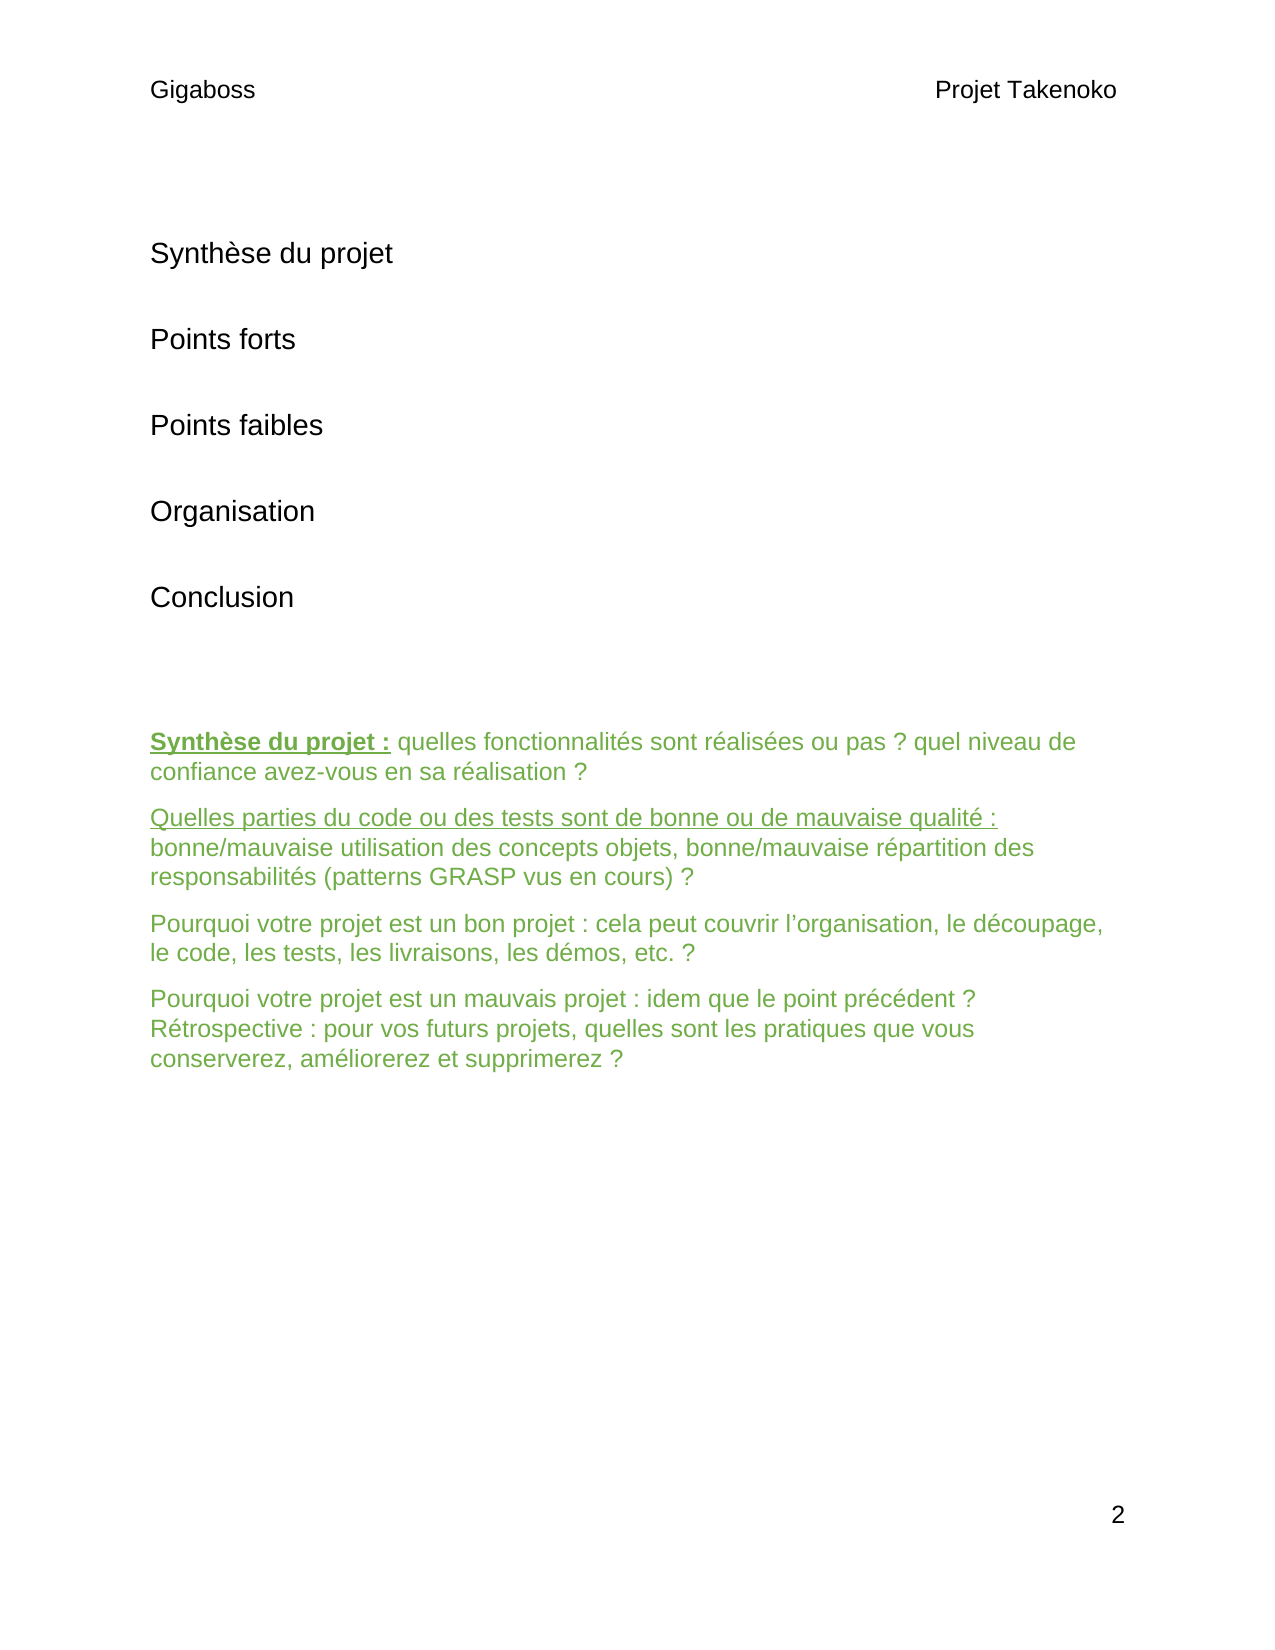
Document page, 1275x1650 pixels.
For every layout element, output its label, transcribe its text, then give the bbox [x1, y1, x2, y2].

text Synthèse du projet : quelles fonctionnalités sont réalisées ou pas ? quel niveau de confiance avez-vous en sa réalisation ? [150, 727, 1125, 786]
text Conclusion [150, 580, 989, 613]
text Organisation [150, 494, 989, 527]
text Synthèse du projet [150, 236, 989, 269]
text Pourquoi votre projet est un mauvais projet : idem que le point précédent ? Rétrospective : pour vos futurs projets, quelles sont les pratiques que vous conserverez, améliorerez et supprimerez ? [150, 984, 1125, 1072]
text Points forts [150, 322, 989, 355]
text Points faibles [150, 408, 989, 441]
text Quelles parties du code ou des tests sont de bonne ou de mauvaise qualité : bonne/mauvaise utilisation des concepts objets, bonne/mauvaise répartition des responsabilités (patterns GRASP vus en cours) ? [150, 803, 1125, 891]
text Pourquoi votre projet est un bon projet : cela peut couvrir l’organisation, le découpage, le code, les tests, les livraisons, les démos, etc. ? [150, 909, 1125, 967]
